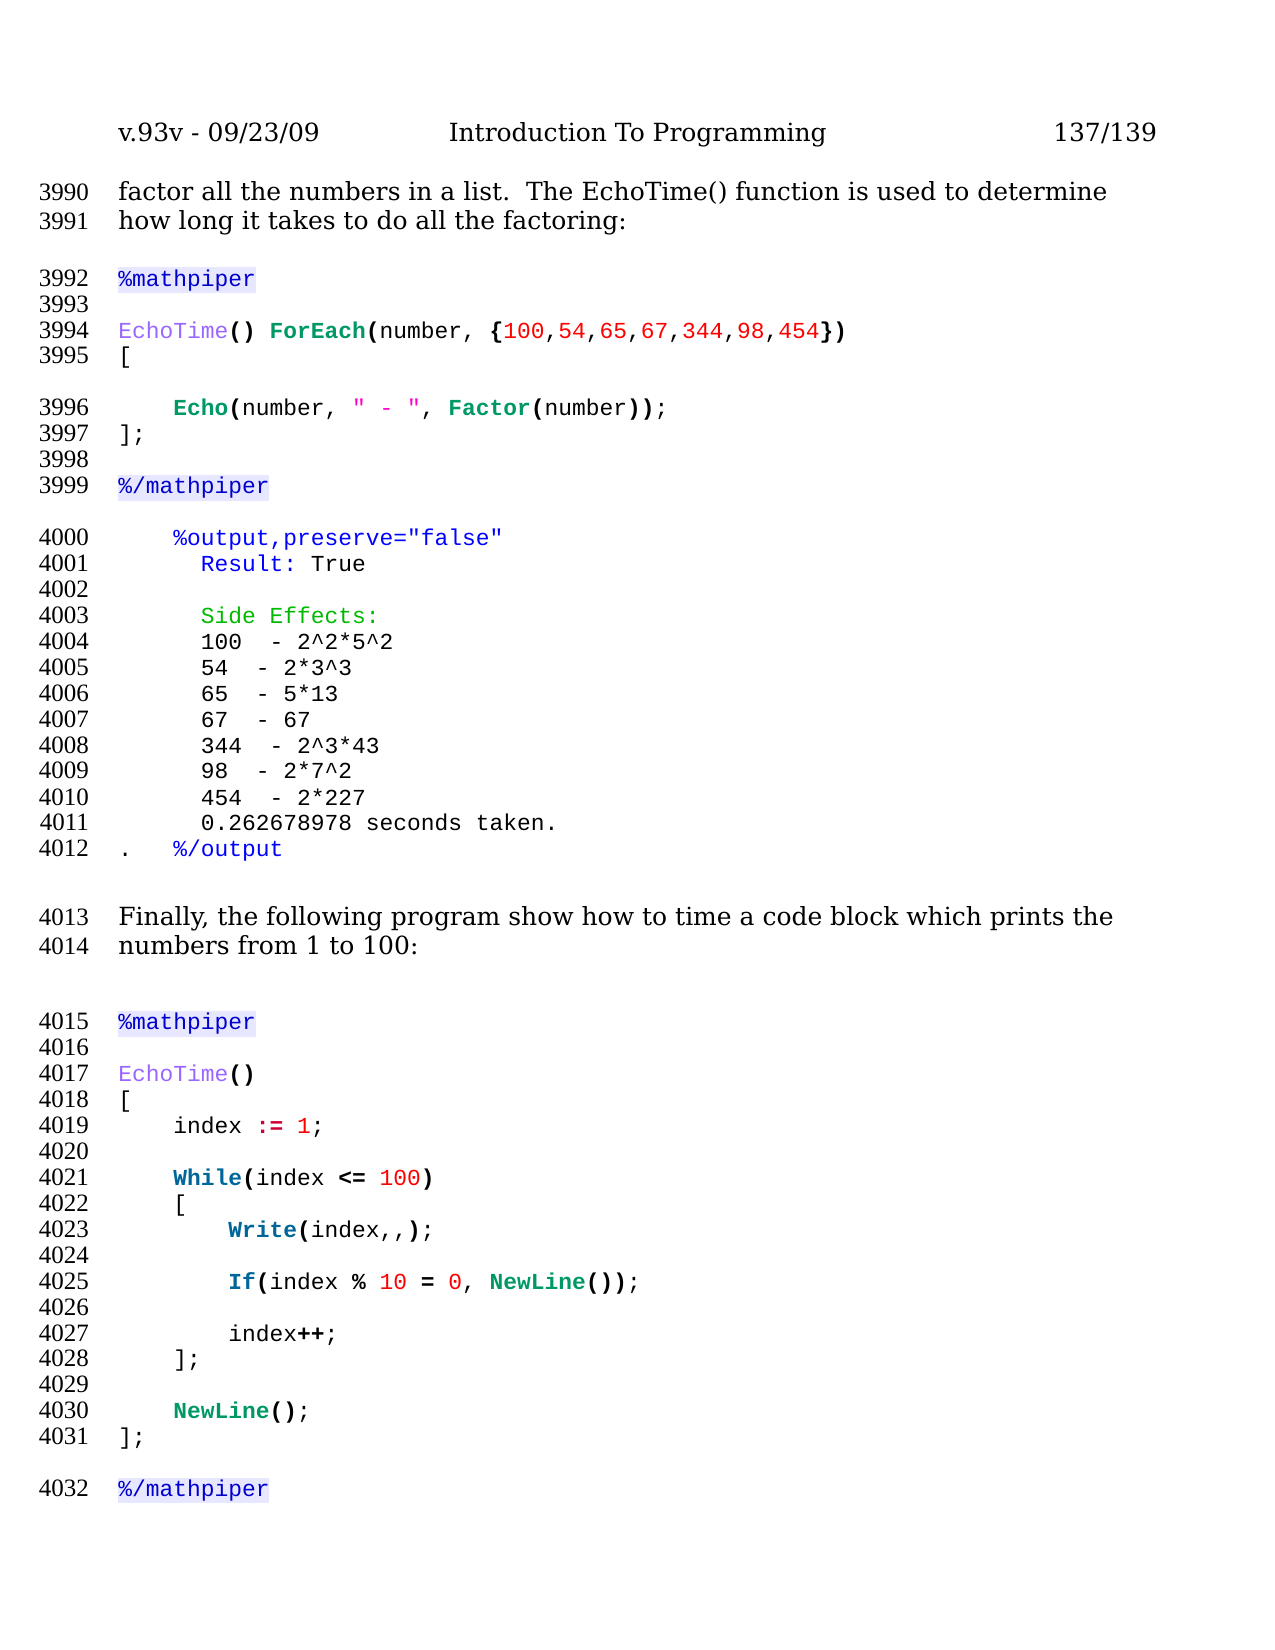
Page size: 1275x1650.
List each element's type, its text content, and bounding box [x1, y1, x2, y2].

text Finally, the following program show how to time a code block which prints the numbers from 1 to 100: [118, 902, 1157, 960]
text 454 - 2*227 [118, 786, 1157, 812]
text If(index % 10 = 0, NewLine()); [118, 1270, 1157, 1296]
text index := 1; [118, 1114, 1157, 1140]
text [ [118, 1192, 1157, 1218]
text 0.262678978 seconds taken. [118, 812, 1157, 838]
text Echo(number, " - ", Factor(number)); [118, 397, 1157, 423]
text Result: True [118, 552, 1157, 578]
text Write(index,,); [118, 1218, 1157, 1244]
text factor all the numbers in a list. The EchoTime() function is used to determine how long it takes to do all the factoring: [118, 177, 1157, 235]
text %/mathpiper [118, 1477, 1157, 1503]
text 100 - 2^2*5^2 [118, 630, 1157, 656]
text . %/output [118, 838, 1157, 864]
text EchoTime() ForEach(number, {100,54,65,67,344,98,454}) [118, 319, 1157, 345]
text 67 - 67 [118, 708, 1157, 734]
text ]; [118, 1426, 1157, 1452]
text 65 - 5*13 [118, 682, 1157, 708]
text %/mathpiper [118, 474, 1157, 501]
text EchoTime() [118, 1062, 1157, 1088]
text [ [118, 1088, 1157, 1114]
text Side Effects: [118, 604, 1157, 630]
text ]; [118, 1348, 1157, 1374]
text While(index <= 100) [118, 1166, 1157, 1192]
text %mathpiper [118, 1011, 1157, 1037]
text %mathpiper [118, 267, 1157, 293]
text [ [118, 345, 1157, 371]
text ]; [118, 423, 1157, 449]
text 344 - 2^3*43 [118, 734, 1157, 760]
text NewLine(); [118, 1400, 1157, 1426]
text 54 - 2*3^3 [118, 656, 1157, 682]
text index++; [118, 1322, 1157, 1348]
text 98 - 2*7^2 [118, 760, 1157, 786]
text %output,preserve="false" [118, 526, 1157, 552]
